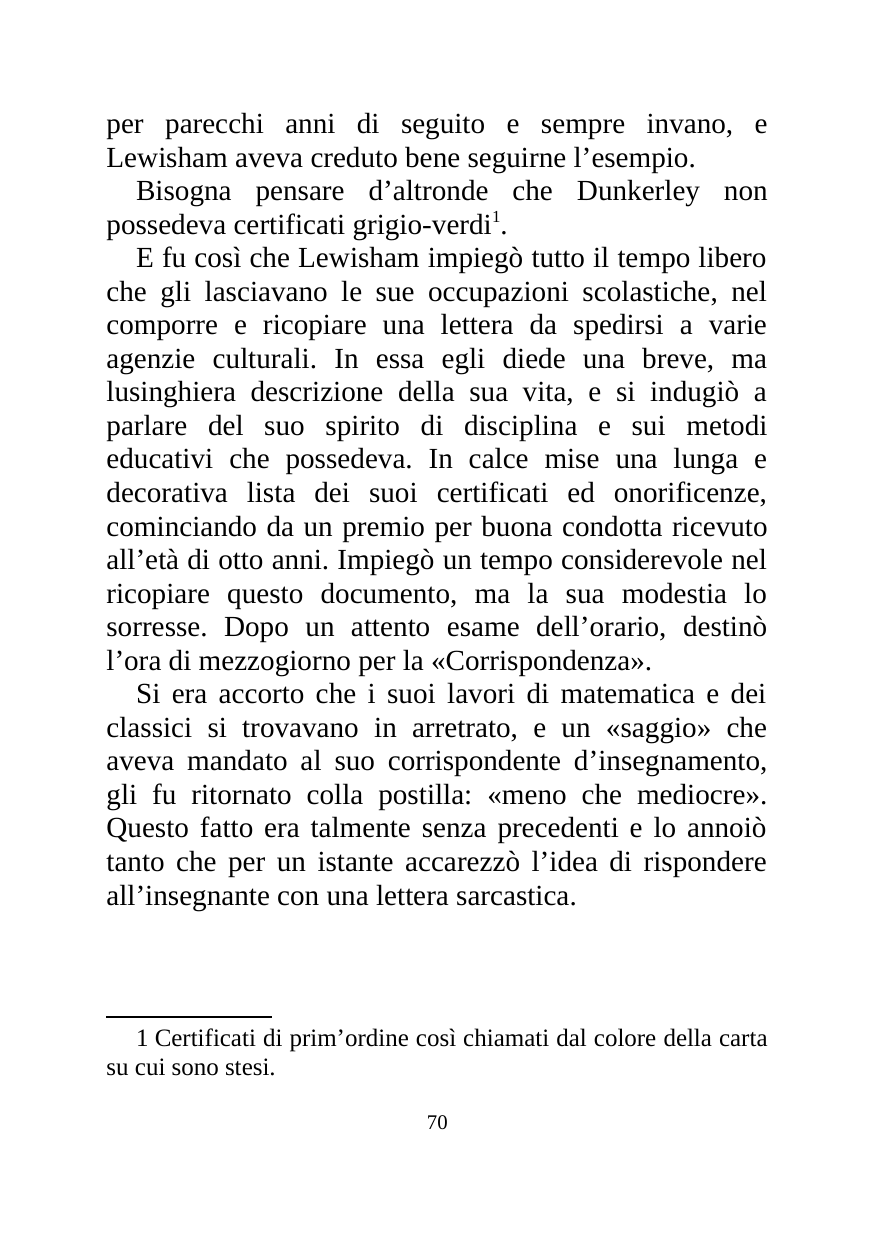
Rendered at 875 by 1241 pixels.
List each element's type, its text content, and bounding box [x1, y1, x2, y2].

text per parecchi anni di seguito e sempre invano, e Lewisham aveva creduto bene seguirne l’esempio. [106, 106, 768, 173]
text E fu così che Lewisham impiegò tutto il tempo libero che gli lasciavano le sue occupazioni scolastiche, nel comporre e ricopiare una lettera da spedirsi a varie agenzie culturali. In essa egli diede una breve, ma lusinghiera descrizione della sua vita, e si indugiò a parlare del suo spirito di disciplina e sui metodi educativi che possedeva. In calce mise una lunga e decorativa lista dei suoi certificati ed onorificenze, cominciando da un premio per buona condotta ricevuto all’età di otto anni. Impiegò un tempo considerevole nel ricopiare questo documento, ma la sua modestia lo sorresse. Dopo un attento esame dell’orario, destinò l’ora di mezzogiorno per la «Corrispondenza». [106, 240, 768, 676]
text Bisogna pensare d’altronde che Dunkerley non possedeva certificati grigio-verdi. [106, 173, 768, 240]
text Si era accorto che i suoi lavori di matematica e dei classici si trovavano in arretrato, e un «saggio» che aveva mandato al suo corrispondente d’insegnamento, gli fu ritornato colla postilla: «meno che mediocre». Questo fatto era talmente senza precedenti e lo annoiò tanto che per un istante accarezzò l’idea di rispondere all’insegnante con una lettera sarcastica. [106, 676, 768, 911]
text Certificati di prim’ordine così chiamati dal colore della carta su cui sono stesi. [106, 1023, 768, 1080]
